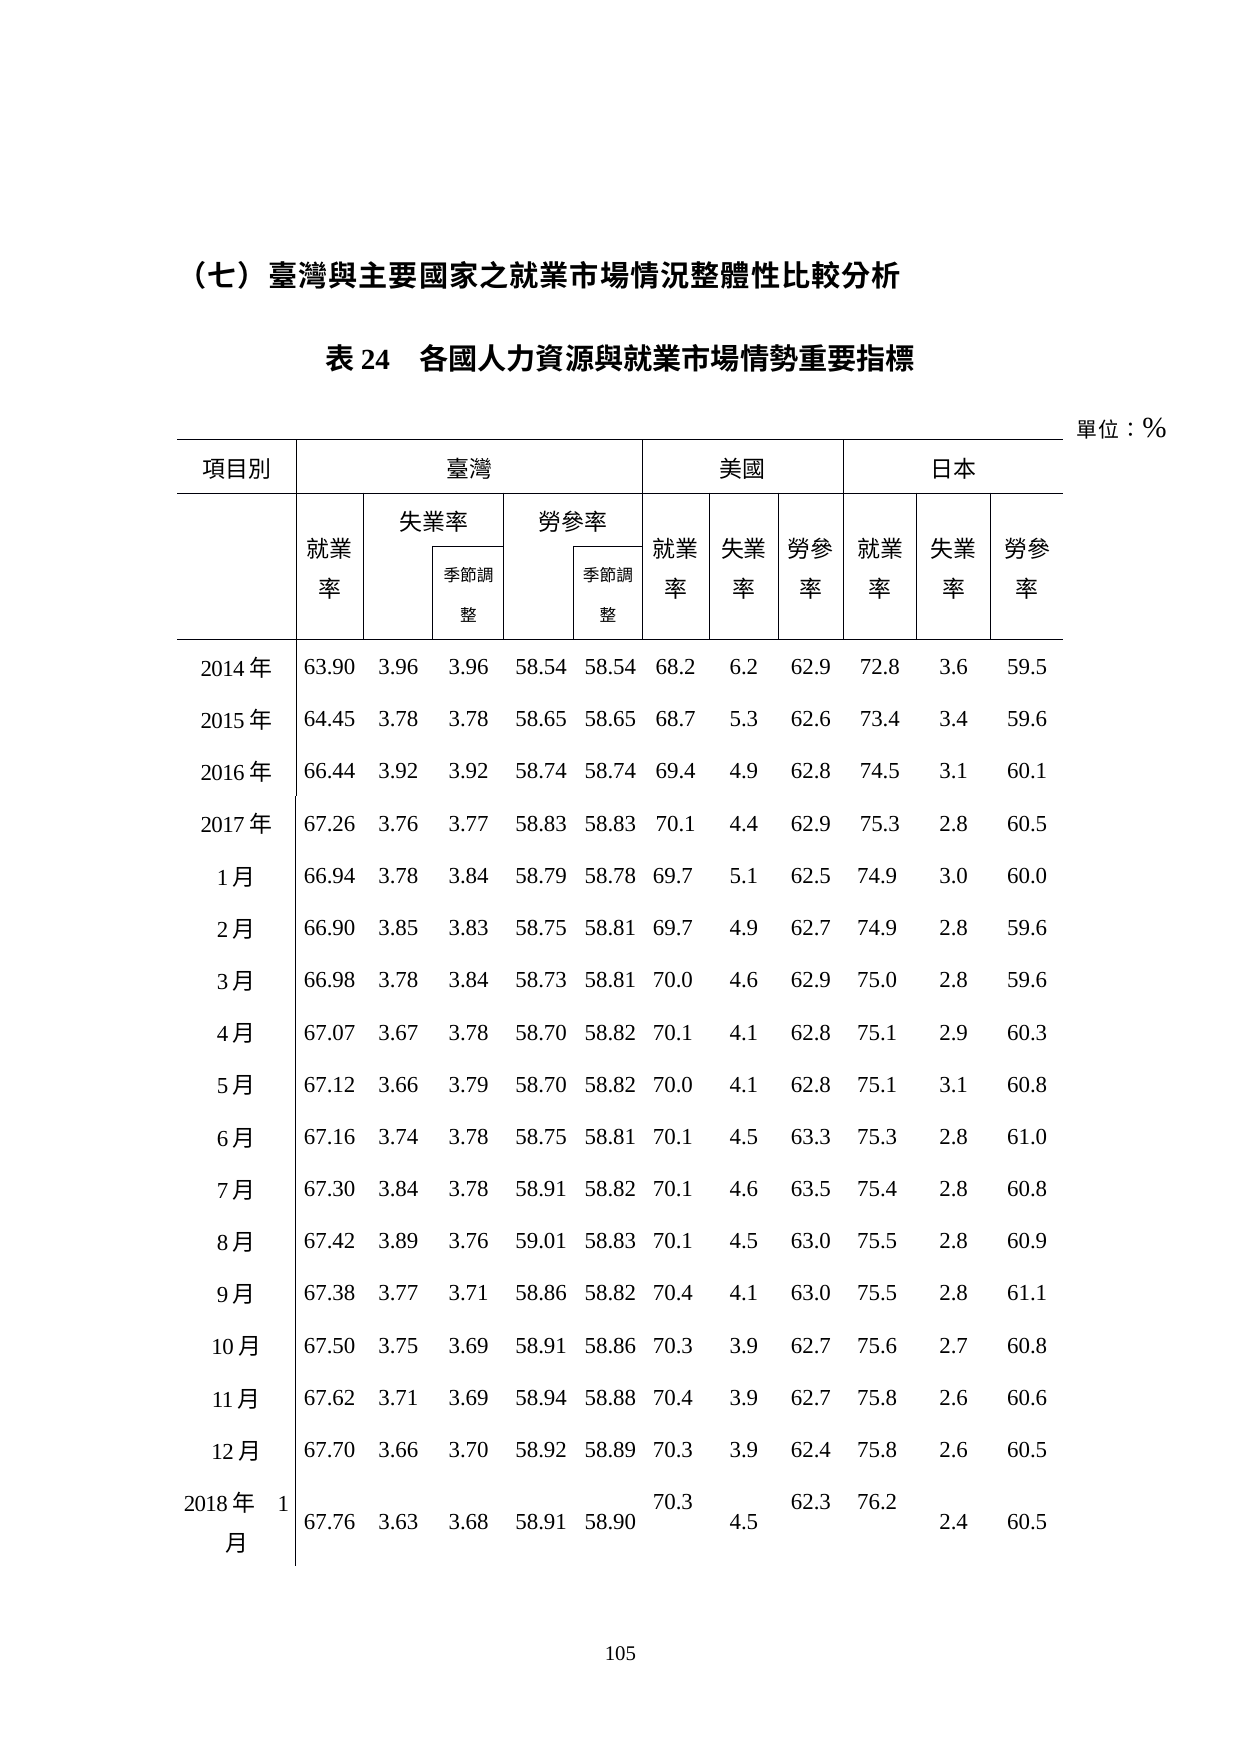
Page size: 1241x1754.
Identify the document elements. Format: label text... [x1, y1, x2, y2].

table_cell 3.79 [433, 1057, 503, 1109]
table_cell 60.5 [991, 1422, 1063, 1474]
table_cell 60.8 [991, 1161, 1063, 1213]
table_cell 75.8 [843, 1422, 916, 1474]
table_cell 69.4 [642, 744, 709, 796]
table_cell 8月 [177, 1213, 295, 1266]
table_cell 58.82 [578, 1057, 642, 1109]
table_cell 4.6 [709, 953, 778, 1004]
table_cell 59.6 [991, 953, 1063, 1004]
table_cell 67.38 [296, 1266, 363, 1318]
table_cell 3.1 [916, 1057, 991, 1109]
table_cell 70.3 [642, 1318, 709, 1370]
table_cell 4.5 [709, 1109, 778, 1161]
table_cell 5.3 [709, 691, 778, 744]
table_cell 66.90 [296, 900, 363, 952]
table_cell 59.6 [991, 900, 1063, 952]
table_cell 59.01 [504, 1213, 578, 1266]
table_cell 3.89 [363, 1213, 433, 1266]
table_cell 58.83 [578, 796, 642, 848]
table_cell 3.1 [916, 744, 991, 796]
table_cell 62.3 [778, 1474, 843, 1566]
table_cell 4.6 [709, 1161, 778, 1213]
table_cell 4.5 [709, 1474, 778, 1566]
table_cell 72.8 [843, 640, 916, 691]
table_cell 2.8 [916, 1109, 991, 1161]
table_cell [177, 494, 296, 639]
table_cell 75.1 [843, 1057, 916, 1109]
table_cell 3.78 [433, 1109, 503, 1161]
table_cell 10月 [177, 1318, 295, 1370]
table_cell 勞參率 [504, 494, 642, 546]
table_cell 58.91 [504, 1474, 578, 1566]
table_cell 58.81 [578, 1109, 642, 1161]
table_cell 3.76 [363, 796, 433, 848]
table_cell 58.89 [578, 1422, 642, 1474]
table_cell 59.6 [991, 691, 1063, 744]
table_cell 季節調整 [433, 547, 503, 639]
table_cell 3.69 [433, 1370, 503, 1422]
table_cell 失業率 [710, 494, 778, 639]
table_cell 3.75 [363, 1318, 433, 1370]
table_cell 58.81 [578, 953, 642, 1004]
table_cell 2.9 [916, 1005, 991, 1057]
table_cell 62.7 [778, 1370, 843, 1422]
table_cell 2.8 [916, 1266, 991, 1318]
table_cell 60.3 [991, 1005, 1063, 1057]
table_cell 67.50 [296, 1318, 363, 1370]
table_cell 2.8 [916, 796, 991, 848]
table_cell 66.94 [296, 848, 363, 900]
table_cell 11月 [177, 1370, 295, 1422]
table_cell 3.63 [363, 1474, 433, 1566]
table_cell 74.5 [843, 744, 916, 796]
table_cell 62.9 [778, 953, 843, 1004]
text 單位：% [177, 400, 1166, 439]
table_cell 70.1 [642, 1161, 709, 1213]
table_cell 62.8 [778, 744, 843, 796]
table_cell 67.07 [296, 1005, 363, 1057]
table_cell 70.1 [642, 1005, 709, 1057]
table_cell 58.91 [504, 1161, 578, 1213]
table_cell 3.78 [433, 1005, 503, 1057]
table_cell 58.91 [504, 1318, 578, 1370]
table_cell 4.1 [709, 1266, 778, 1318]
table_cell 60.5 [991, 1474, 1063, 1566]
table_cell 3.78 [363, 953, 433, 1004]
table_cell 58.83 [578, 1213, 642, 1266]
table_cell 58.65 [578, 691, 642, 744]
table_cell 3.78 [433, 691, 503, 744]
table_cell [504, 546, 573, 639]
table_cell 3.70 [433, 1422, 503, 1474]
table_cell 68.7 [642, 691, 709, 744]
table_cell 75.0 [843, 953, 916, 1004]
table_cell 1月 [177, 848, 295, 900]
table_cell 62.5 [778, 848, 843, 900]
table_cell 61.0 [991, 1109, 1063, 1161]
table_cell 3.4 [916, 691, 991, 744]
table_cell 2.6 [916, 1370, 991, 1422]
table_cell 2.8 [916, 1161, 991, 1213]
table_cell 62.9 [778, 796, 843, 848]
table_cell 75.1 [843, 1005, 916, 1057]
table_cell 2.6 [916, 1422, 991, 1474]
table_cell 67.76 [296, 1474, 363, 1566]
table_cell 12月 [177, 1422, 295, 1474]
table_cell 3.84 [363, 1161, 433, 1213]
table_cell 4.9 [709, 744, 778, 796]
table_cell 2.4 [916, 1474, 991, 1566]
table_cell 58.74 [578, 744, 642, 796]
table_cell 就業率 [297, 494, 363, 639]
table_cell 2.8 [916, 900, 991, 952]
table_cell 75.5 [843, 1213, 916, 1266]
table_cell 58.92 [504, 1422, 578, 1474]
table_cell 2017年 [177, 796, 295, 848]
table_cell 75.6 [843, 1318, 916, 1370]
table_cell 64.45 [297, 691, 363, 744]
table_cell 3.78 [363, 691, 433, 744]
table_cell 70.1 [642, 796, 709, 848]
table_cell 3.74 [363, 1109, 433, 1161]
table_cell 75.8 [843, 1370, 916, 1422]
table_cell 58.75 [504, 900, 578, 952]
table_cell 58.86 [504, 1266, 578, 1318]
table_cell 62.4 [778, 1422, 843, 1474]
table_cell 3.83 [433, 900, 503, 952]
table_cell 67.16 [296, 1109, 363, 1161]
table_cell 3.9 [709, 1422, 778, 1474]
table_cell 58.83 [504, 796, 578, 848]
table_cell 63.0 [778, 1266, 843, 1318]
table_cell 58.86 [578, 1318, 642, 1370]
table_cell 76.2 [843, 1474, 916, 1566]
table_cell 62.7 [778, 1318, 843, 1370]
table_cell 58.82 [578, 1161, 642, 1213]
table_cell 58.79 [504, 848, 578, 900]
table_cell 3.0 [916, 848, 991, 900]
table_cell 69.7 [642, 900, 709, 952]
table_cell 58.54 [504, 640, 578, 691]
table_cell 4.4 [709, 796, 778, 848]
table_cell 4.5 [709, 1213, 778, 1266]
table_cell 66.44 [297, 744, 363, 796]
table_cell 75.3 [843, 796, 916, 848]
table_cell 74.9 [843, 900, 916, 952]
table_cell 就業率 [844, 494, 916, 639]
table_cell 70.0 [642, 1057, 709, 1109]
table_cell 4.1 [709, 1057, 778, 1109]
table_cell 3.76 [433, 1213, 503, 1266]
table_cell 68.2 [642, 640, 709, 691]
table_cell 3月 [177, 953, 295, 1004]
table_cell 75.3 [843, 1109, 916, 1161]
table_cell 60.6 [991, 1370, 1063, 1422]
table_cell 67.26 [296, 796, 363, 848]
table_cell 3.68 [433, 1474, 503, 1566]
table_cell 60.8 [991, 1057, 1063, 1109]
table_cell 58.82 [578, 1266, 642, 1318]
table_cell 62.9 [778, 640, 843, 691]
table_cell 2月 [177, 900, 295, 952]
table_cell 3.84 [433, 848, 503, 900]
table_cell 5.1 [709, 848, 778, 900]
table_cell [364, 546, 432, 639]
table_cell 季節調整 [574, 547, 642, 639]
table_cell 2016年 [177, 744, 296, 796]
table_cell 67.12 [296, 1057, 363, 1109]
table_cell 58.70 [504, 1057, 578, 1109]
table_cell 60.5 [991, 796, 1063, 848]
table_cell 62.8 [778, 1005, 843, 1057]
table_cell 3.66 [363, 1422, 433, 1474]
table_cell 58.94 [504, 1370, 578, 1422]
table_cell 58.73 [504, 953, 578, 1004]
table_cell 61.1 [991, 1266, 1063, 1318]
table_cell 70.4 [642, 1370, 709, 1422]
table_cell 3.92 [433, 744, 503, 796]
table_cell 58.82 [578, 1005, 642, 1057]
table_cell 69.7 [642, 848, 709, 900]
table_cell 70.4 [642, 1266, 709, 1318]
table_cell 3.9 [709, 1318, 778, 1370]
table_cell 60.0 [991, 848, 1063, 900]
table_cell 75.5 [843, 1266, 916, 1318]
table_header 美國 [643, 440, 843, 493]
table_cell 2015年 [177, 691, 296, 744]
table_cell 勞參率 [779, 494, 843, 639]
table_cell 58.74 [504, 744, 578, 796]
table_cell 58.78 [578, 848, 642, 900]
table_cell 67.62 [296, 1370, 363, 1422]
table_cell 59.5 [991, 640, 1063, 691]
table_cell 3.67 [363, 1005, 433, 1057]
table_cell 67.42 [296, 1213, 363, 1266]
table_cell 2.7 [916, 1318, 991, 1370]
table_cell 70.1 [642, 1109, 709, 1161]
table_cell 2018年 1月 [177, 1474, 295, 1566]
table_cell 67.70 [296, 1422, 363, 1474]
table_cell 失業率 [917, 494, 990, 639]
table_cell 63.0 [778, 1213, 843, 1266]
table_cell 67.30 [296, 1161, 363, 1213]
table_header 項目別 [177, 440, 296, 493]
table_cell 3.71 [363, 1370, 433, 1422]
table_cell 3.77 [363, 1266, 433, 1318]
table_cell 2.8 [916, 1213, 991, 1266]
table_cell 2.8 [916, 953, 991, 1004]
table_cell 58.90 [578, 1474, 642, 1566]
table_cell 4.1 [709, 1005, 778, 1057]
table_cell 62.7 [778, 900, 843, 952]
table_cell 2014年 [177, 640, 296, 691]
table_cell 3.78 [433, 1161, 503, 1213]
table_cell 4月 [177, 1005, 295, 1057]
table_cell 9月 [177, 1266, 295, 1318]
table_cell 58.88 [578, 1370, 642, 1422]
table_cell 58.54 [578, 640, 642, 691]
table_cell 75.4 [843, 1161, 916, 1213]
table_header 臺灣 [297, 440, 642, 493]
table_cell 60.9 [991, 1213, 1063, 1266]
table_cell 勞參率 [991, 494, 1063, 639]
table_cell 74.9 [843, 848, 916, 900]
text 表24 各國人力資源與就業市場情勢重要指標 [177, 326, 1063, 380]
table_cell 73.4 [843, 691, 916, 744]
table_cell 3.96 [363, 640, 433, 691]
table_cell 6.2 [709, 640, 778, 691]
table_cell 58.75 [504, 1109, 578, 1161]
table_cell 3.78 [363, 848, 433, 900]
table_cell 3.96 [433, 640, 503, 691]
table_cell 63.90 [297, 640, 363, 691]
table_cell 70.3 [642, 1474, 709, 1566]
table_cell 70.3 [642, 1422, 709, 1474]
table_cell 3.69 [433, 1318, 503, 1370]
table_cell 62.6 [778, 691, 843, 744]
table_cell 63.5 [778, 1161, 843, 1213]
table_cell 3.84 [433, 953, 503, 1004]
table_cell 7月 [177, 1161, 295, 1213]
table_cell 60.1 [991, 744, 1063, 796]
table_cell 3.71 [433, 1266, 503, 1318]
subtitle （七）臺灣與主要國家之就業市場情況整體性比較分析 [177, 227, 1063, 306]
table_cell 5月 [177, 1057, 295, 1109]
table_cell 3.66 [363, 1057, 433, 1109]
table_cell 3.6 [916, 640, 991, 691]
table_cell 63.3 [778, 1109, 843, 1161]
table_cell 就業率 [643, 494, 709, 639]
table_cell 62.8 [778, 1057, 843, 1109]
table_cell 66.98 [296, 953, 363, 1004]
table_cell 60.8 [991, 1318, 1063, 1370]
table_cell 70.0 [642, 953, 709, 1004]
table_cell 4.9 [709, 900, 778, 952]
table_cell 6月 [177, 1109, 295, 1161]
table_cell 3.77 [433, 796, 503, 848]
table_cell 58.70 [504, 1005, 578, 1057]
table_cell 70.1 [642, 1213, 709, 1266]
table_cell 58.81 [578, 900, 642, 952]
table_cell 3.92 [363, 744, 433, 796]
table_cell 3.85 [363, 900, 433, 952]
table_cell 失業率 [364, 494, 503, 546]
table_cell 58.65 [504, 691, 578, 744]
table_header 日本 [844, 440, 1063, 493]
table_cell 3.9 [709, 1370, 778, 1422]
